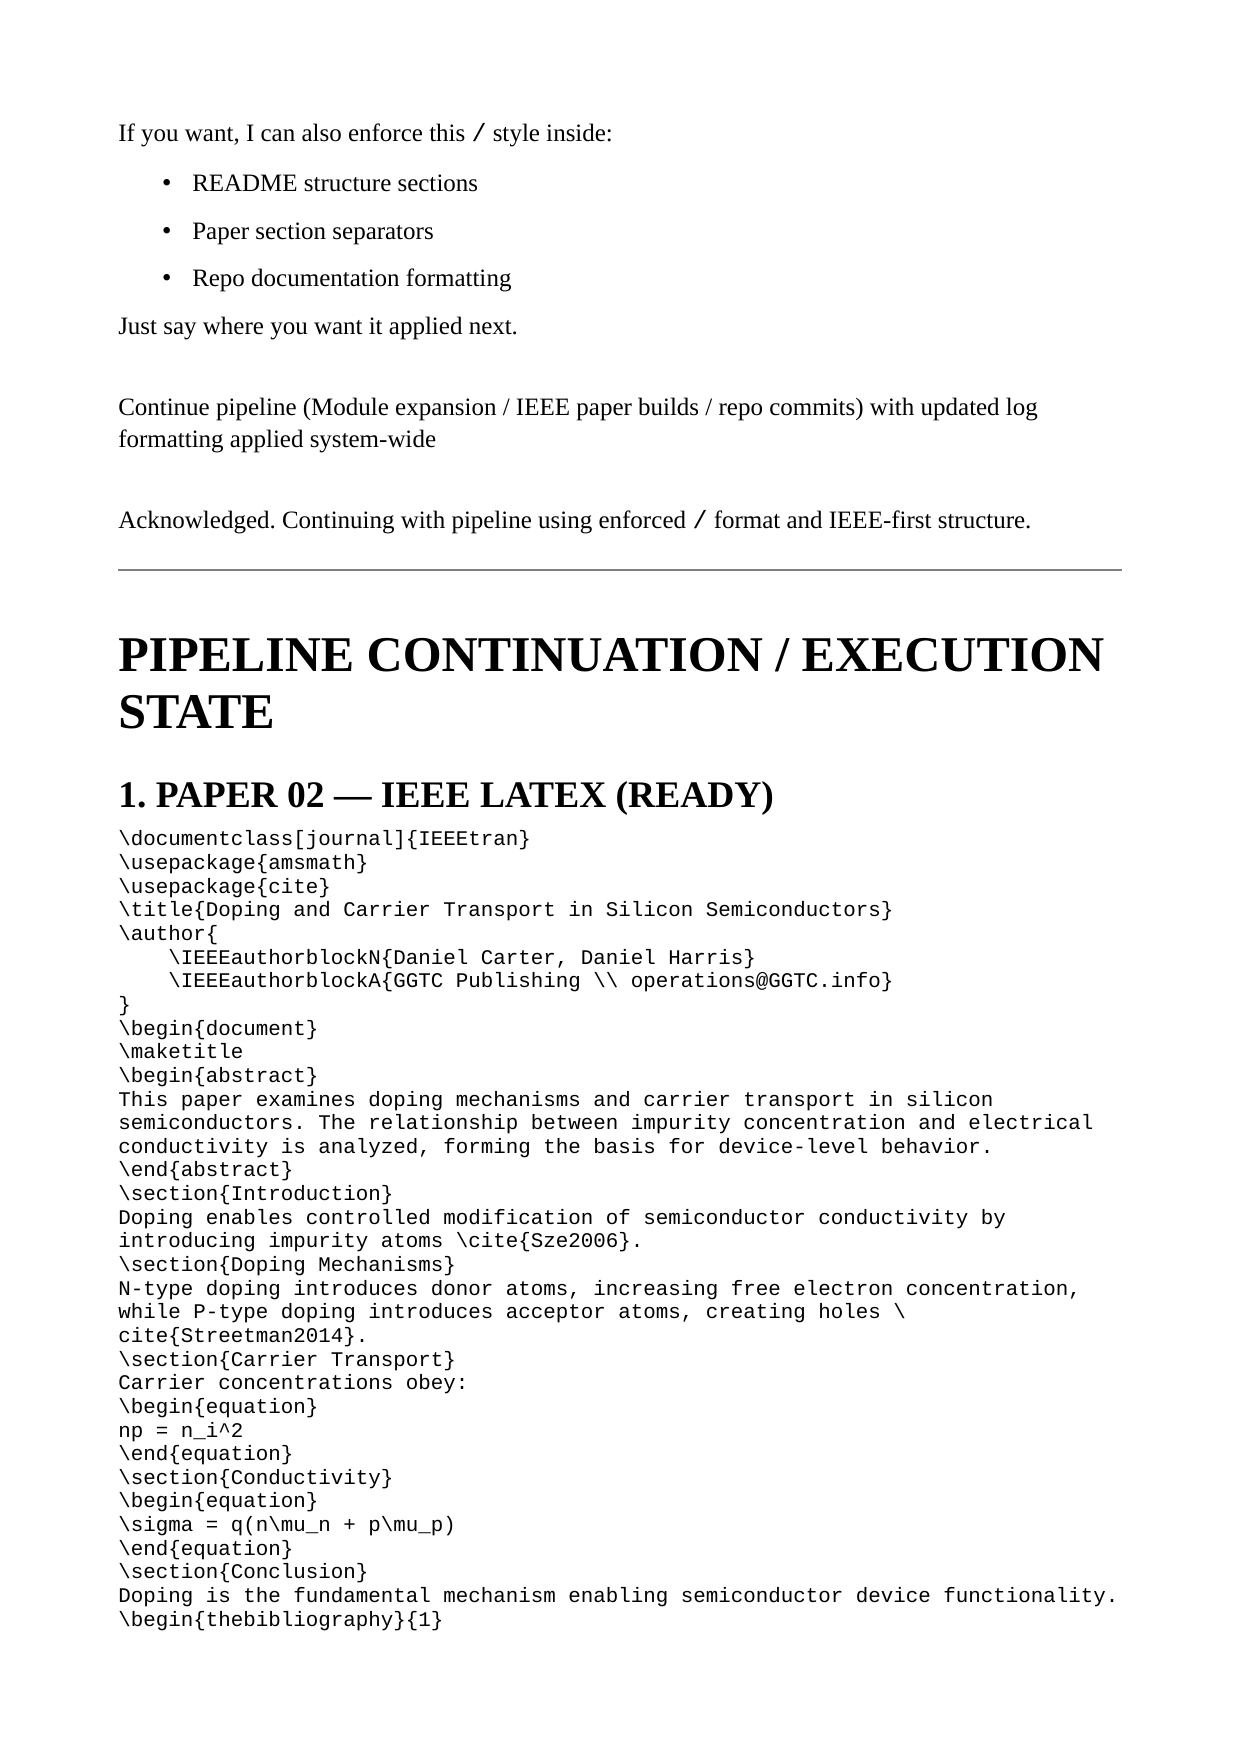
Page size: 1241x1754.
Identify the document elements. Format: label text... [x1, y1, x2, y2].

text Just say where you want it applied next. [118, 311, 1122, 340]
text This paper examines doping mechanisms and carrier transport in silicon semiconductors. The relationship between impurity concentration and electrical conductivity is analyzed, forming the basis for device-level behavior. [118, 1088, 1122, 1159]
text Doping is the fundamental mechanism enabling semiconductor device functionality. [118, 1585, 1122, 1609]
text \end{equation} [118, 1443, 1122, 1467]
text \title{Doping and Carrier Transport in Silicon Semiconductors} [118, 899, 1122, 923]
text np = n_i^2 [118, 1419, 1122, 1443]
text Carrier concentrations obey: [118, 1372, 1122, 1396]
text \documentclass[journal]{IEEEtran} [118, 828, 1122, 852]
text \end{abstract} [118, 1159, 1122, 1183]
text \section{Carrier Transport} [118, 1349, 1122, 1372]
text If you want, I can also enforce this / style inside: [118, 118, 1122, 149]
text \begin{equation} [118, 1396, 1122, 1419]
text \end{equation} [118, 1538, 1122, 1561]
text \maketitle [118, 1041, 1122, 1065]
text \sigma = q(n\mu_n + p\mu_p) [118, 1514, 1122, 1538]
text \section{Doping Mechanisms} [118, 1254, 1122, 1278]
text \usepackage{cite} [118, 876, 1122, 899]
text \begin{abstract} [118, 1065, 1122, 1088]
text } [118, 994, 1122, 1018]
text N-type doping introduces donor atoms, increasing free electron concentration, while P-type doping introduces acceptor atoms, creating holes \cite{Streetman2014}. [118, 1278, 1122, 1349]
text \section{Conductivity} [118, 1467, 1122, 1491]
text \section{Introduction} [118, 1183, 1122, 1207]
text \begin{thebibliography}{1} [118, 1609, 1122, 1632]
list Repo documentation formatting [162, 263, 1122, 292]
text \IEEEauthorblockN{Daniel Carter, Daniel Harris} [118, 947, 1122, 970]
text Continue pipeline (Module expansion / IEEE paper builds / repo commits) with updated log formatting applied system-wide [118, 392, 1122, 453]
text \IEEEauthorblockA{GGTC Publishing \\ operations@GGTC.info} [118, 970, 1122, 994]
text \author{ [118, 923, 1122, 947]
text Doping enables controlled modification of semiconductor conductivity by introducing impurity atoms \cite{Sze2006}. [118, 1207, 1122, 1254]
text \section{Conclusion} [118, 1561, 1122, 1585]
list Paper section separators [162, 216, 1122, 244]
text Acknowledged. Continuing with pipeline using enforced / format and IEEE-first structure. [118, 505, 1122, 536]
subtitle PIPELINE CONTINUATION / EXECUTION STATE [118, 624, 1122, 739]
subtitle 1. PAPER 02 — IEEE LATEX (READY) [118, 773, 1122, 816]
text \usepackage{amsmath} [118, 852, 1122, 876]
list README structure sections [162, 168, 1122, 197]
text \begin{document} [118, 1018, 1122, 1041]
text \begin{equation} [118, 1491, 1122, 1514]
